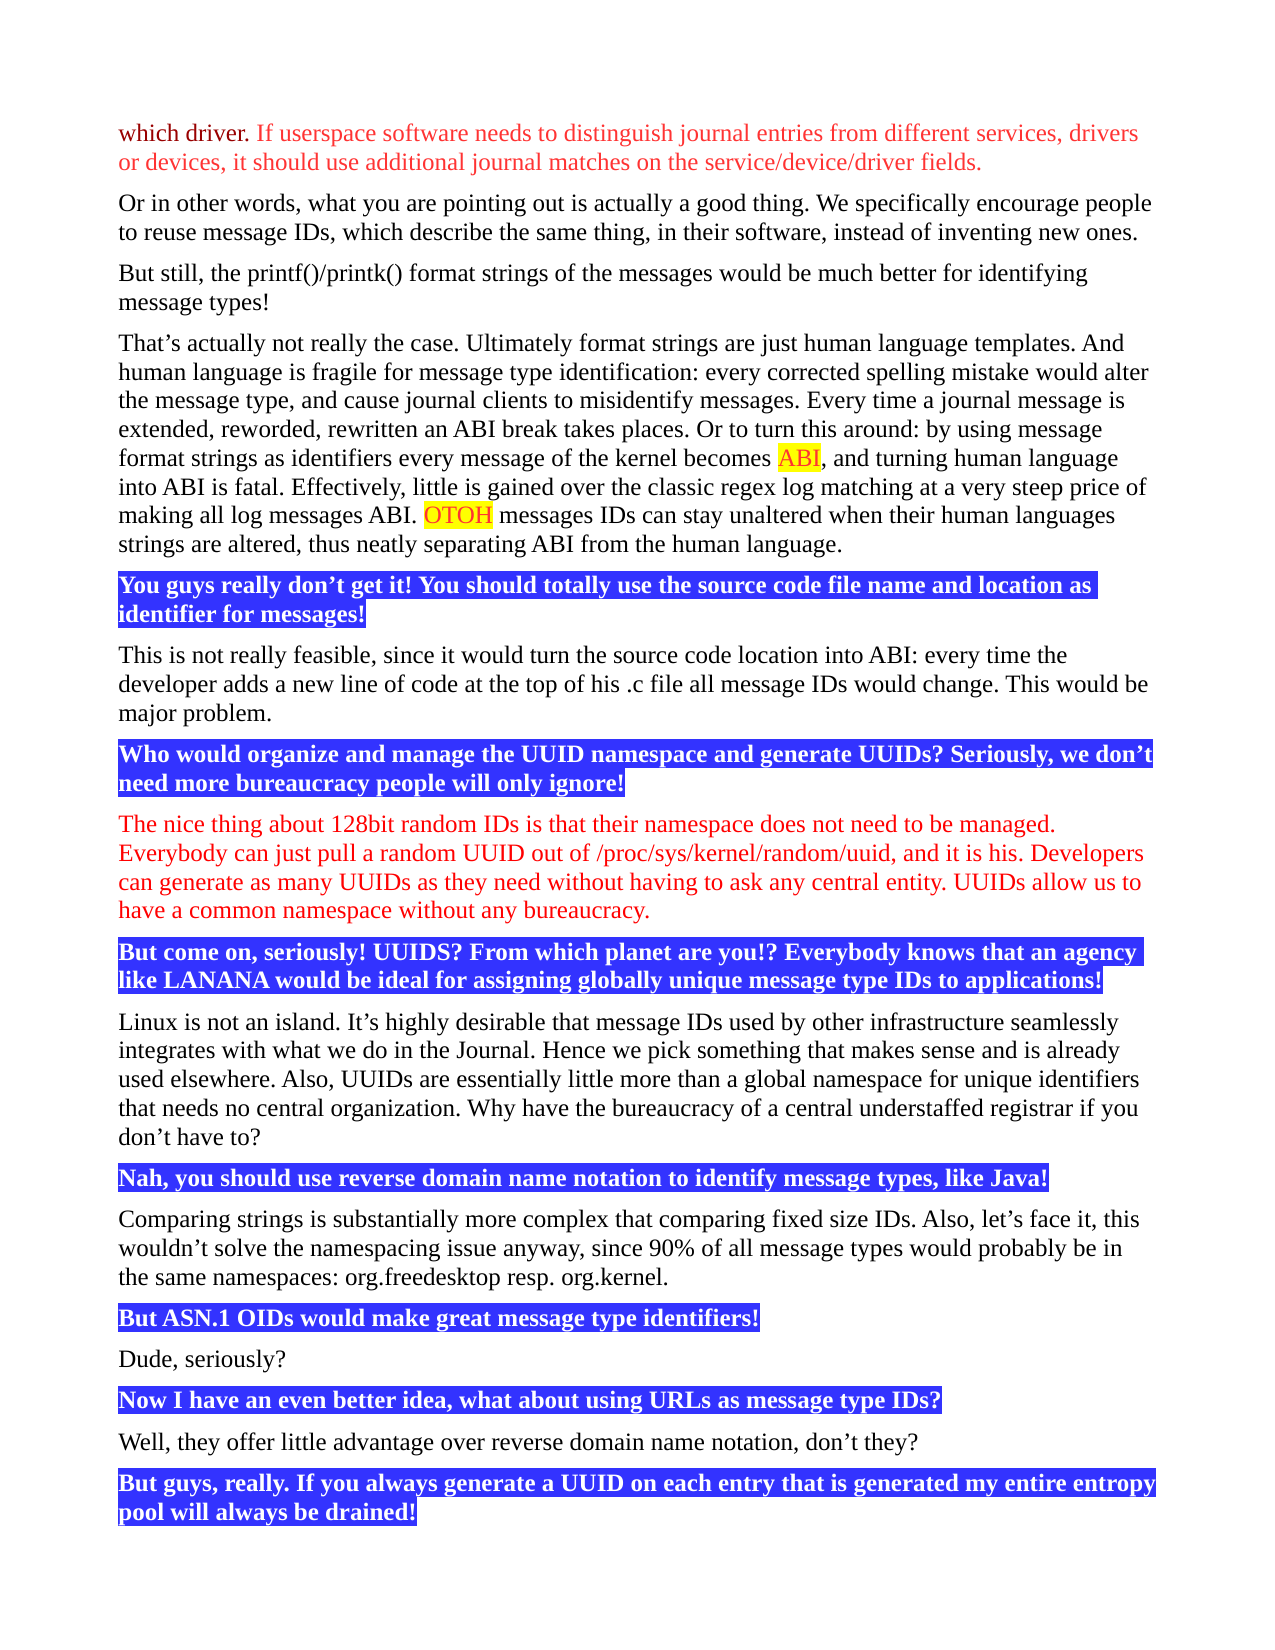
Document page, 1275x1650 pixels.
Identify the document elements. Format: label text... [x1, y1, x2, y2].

text But come on, seriously! UUIDS? From which planet are you!? Everybody knows that an agency like LANANA would be ideal for assigning globally unique message type IDs to applications! [118, 937, 1157, 994]
text You guys really don’t get it! You should totally use the source code file name and location as identifier for messages! [118, 571, 1157, 628]
text Who would organize and manage the UUID namespace and generate UUIDs? Seriously, we don’t need more bureaucracy people will only ignore! [118, 739, 1157, 797]
text Nah, you should use reverse domain name notation to identify message types, like Java! [118, 1163, 1157, 1192]
text The nice thing about 128bit random IDs is that their namespace does not need to be managed. Everybody can just pull a random UUID out of /proc/sys/kernel/random/uuid, and it is his. Developers can generate as many UUIDs as they need without having to ask any central entity. UUIDs allow us to have a common namespace without any bureaucracy. [118, 809, 1157, 924]
text Comparing strings is substantially more complex that comparing fixed size IDs. Also, let’s face it, this wouldn’t solve the namespacing issue anyway, since 90% of all message types would probably be in the same namespaces: org.freedesktop resp. org.kernel. [118, 1204, 1157, 1291]
text Well, they offer little advantage over reverse domain name notation, don’t they? [118, 1427, 1157, 1456]
text But still, the printf()/printk() format strings of the messages would be much better for identifying message types! [118, 258, 1157, 316]
text Now I have an even better idea, what about using URLs as message type IDs? [118, 1386, 1157, 1414]
text This is not really feasible, since it would turn the source code location into ABI: every time the developer adds a new line of code at the top of his .c file all message IDs would change. This would be major problem. [118, 641, 1157, 727]
text That’s actually not really the case. Ultimately format strings are just human language templates. And human language is fragile for message type identification: every corrected spelling mistake would alter the message type, and cause journal clients to misidentify messages. Every time a journal message is extended, reworded, rewritten an ABI break takes places. Or to turn this around: by using message format strings as identifiers every message of the kernel becomes ABI, and turning human language into ABI is fatal. Effectively, little is gained over the classic regex log matching at a very steep price of making all log messages ABI. OTOH messages IDs can stay unaltered when their human languages strings are altered, thus neatly separating ABI from the human language. [118, 328, 1157, 558]
text But guys, really. If you always generate a UUID on each entry that is generated my entire entropy pool will always be drained! [118, 1468, 1157, 1526]
text Or in other words, what you are pointing out is actually a good thing. We specifically encourage people to reuse message IDs, which describe the same thing, in their software, instead of inventing new ones. [118, 188, 1157, 246]
text Linux is not an island. It’s highly desirable that message IDs used by other infrastructure seamlessly integrates with what we do in the Journal. Hence we pick something that makes sense and is already used elsewhere. Also, UUIDs are essentially little more than a global namespace for unique identifiers that needs no central organization. Why have the bureaucracy of a central understaffed registrar if you don’t have to? [118, 1007, 1157, 1151]
text But ASN.1 OIDs would make great message type identifiers! [118, 1303, 1157, 1332]
text Dude, seriously? [118, 1344, 1157, 1373]
text which driver. If userspace software needs to distinguish journal entries from different services, drivers or devices, it should use additional journal matches on the service/device/driver fields. [118, 118, 1157, 176]
